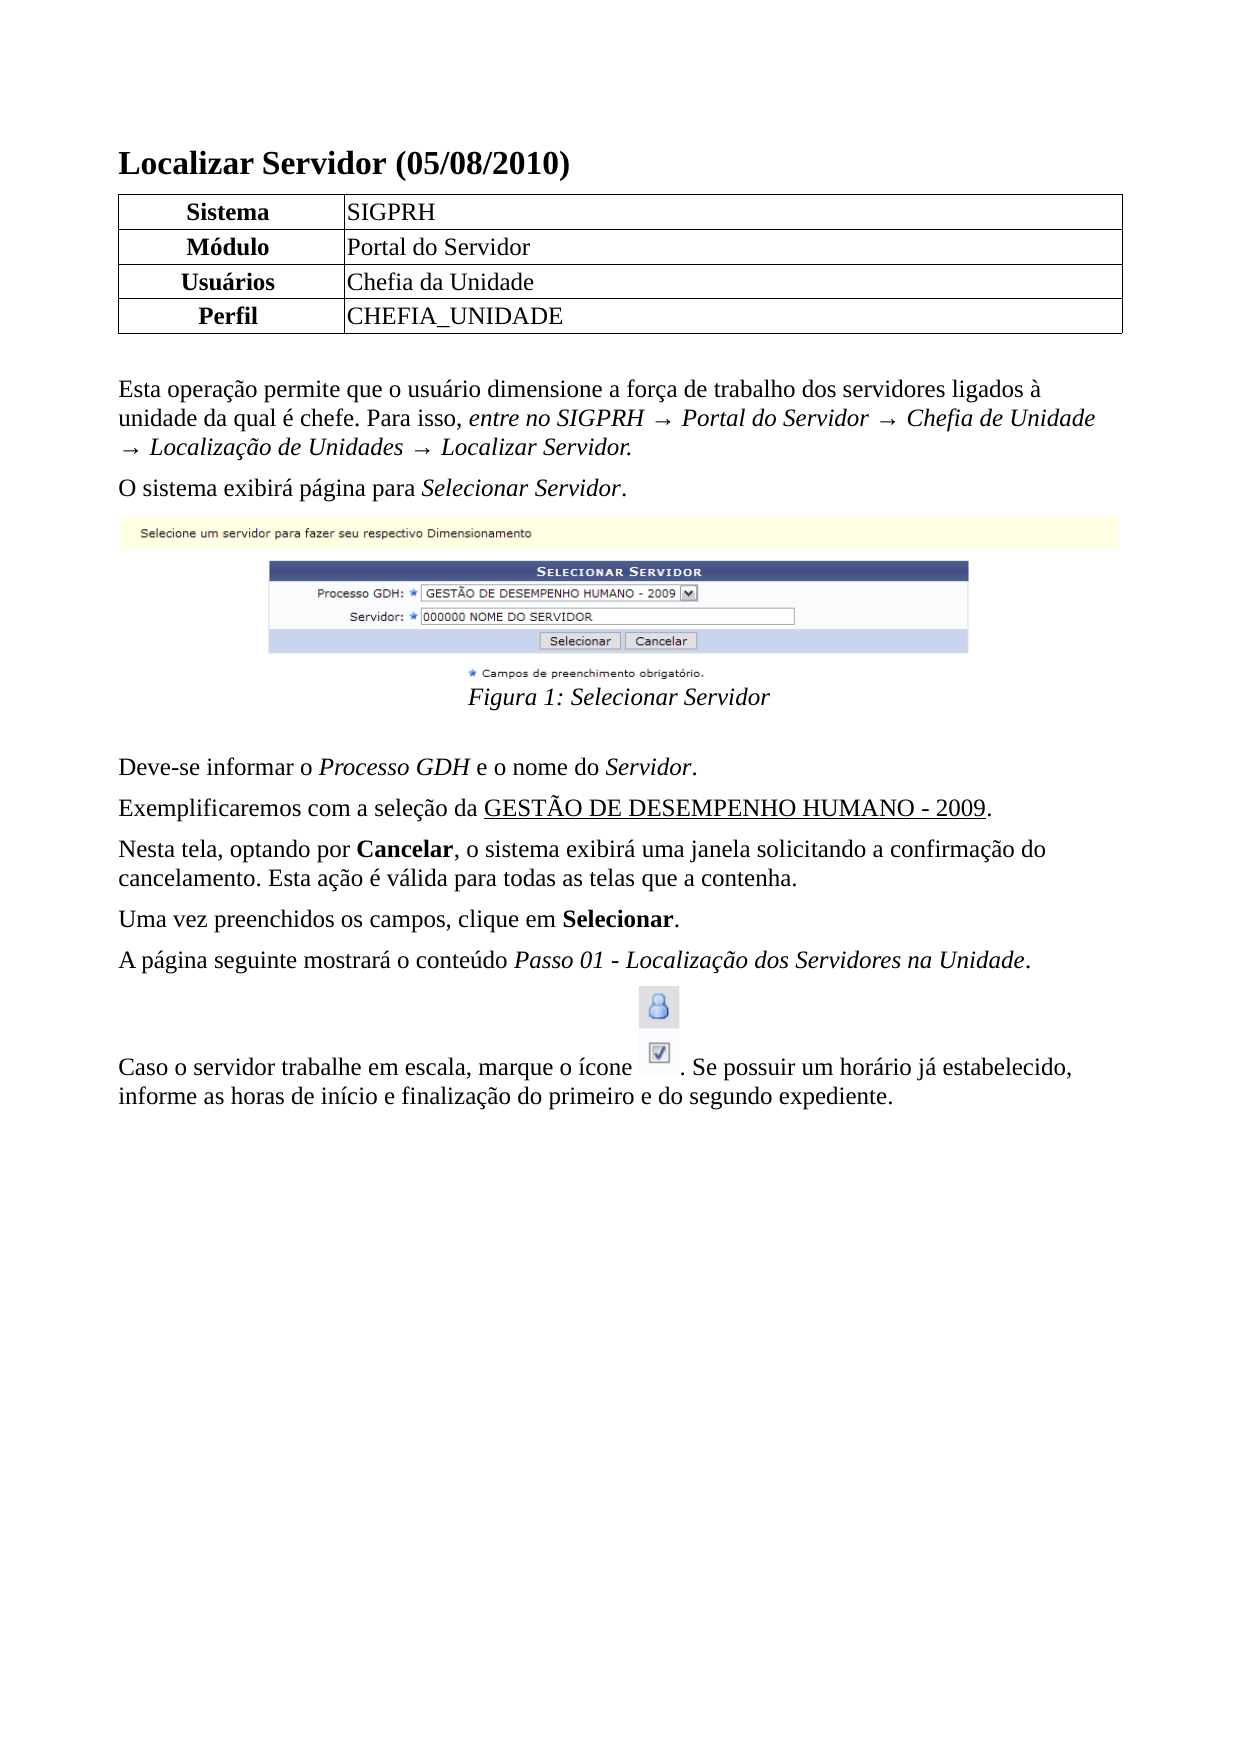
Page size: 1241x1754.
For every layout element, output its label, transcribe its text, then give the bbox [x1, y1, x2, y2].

table_header SIGPRH [345, 195, 1122, 229]
text O sistema exibirá página para Selecionar Servidor. [118, 473, 1122, 502]
table_cell Usuários [119, 265, 344, 298]
table_cell Chefia da Unidade [345, 265, 1122, 298]
text Nesta tela, optando por Cancelar, o sistema exibirá uma janela solicitando a confirmação do cancelamento. Esta ação é válida para todas as telas que a contenha. [118, 834, 1122, 892]
table_cell CHEFIA_UNIDADE [345, 299, 1122, 333]
table_cell Perfil [119, 299, 344, 333]
text Caso o servidor trabalhe em escala, marque o ícone . Se possuir um horário já estabelecido, informe as horas de início e finalização do primeiro e do segundo expediente. [118, 987, 1122, 1110]
text Figura 1: Selecionar Servidor [118, 682, 1122, 711]
text A página seguinte mostrará o conteúdo Passo 01 - Localização dos Servidores na Unidade. [118, 946, 1122, 974]
text Exemplificaremos com a seleção da GESTÃO DE DESEMPENHO HUMANO - 2009. [118, 793, 1122, 822]
text Uma vez preenchidos os campos, clique em Selecionar. [118, 904, 1122, 933]
text Deve-se informar o Processo GDH e o nome do Servidor. [118, 752, 1122, 781]
picture [638, 986, 680, 1076]
picture [118, 514, 1123, 682]
table_cell Portal do Servidor [345, 230, 1122, 264]
subtitle Localizar Servidor (05/08/2010) [118, 143, 1122, 182]
table_header Sistema [119, 195, 344, 229]
table_cell Módulo [119, 230, 344, 264]
text Esta operação permite que o usuário dimensione a força de trabalho dos servidores ligados à unidade da qual é chefe. Para isso, entre no SIGPRH → Portal do Servidor → Chefia de Unidade → Localização de Unidades → Localizar Servidor. [118, 374, 1122, 461]
